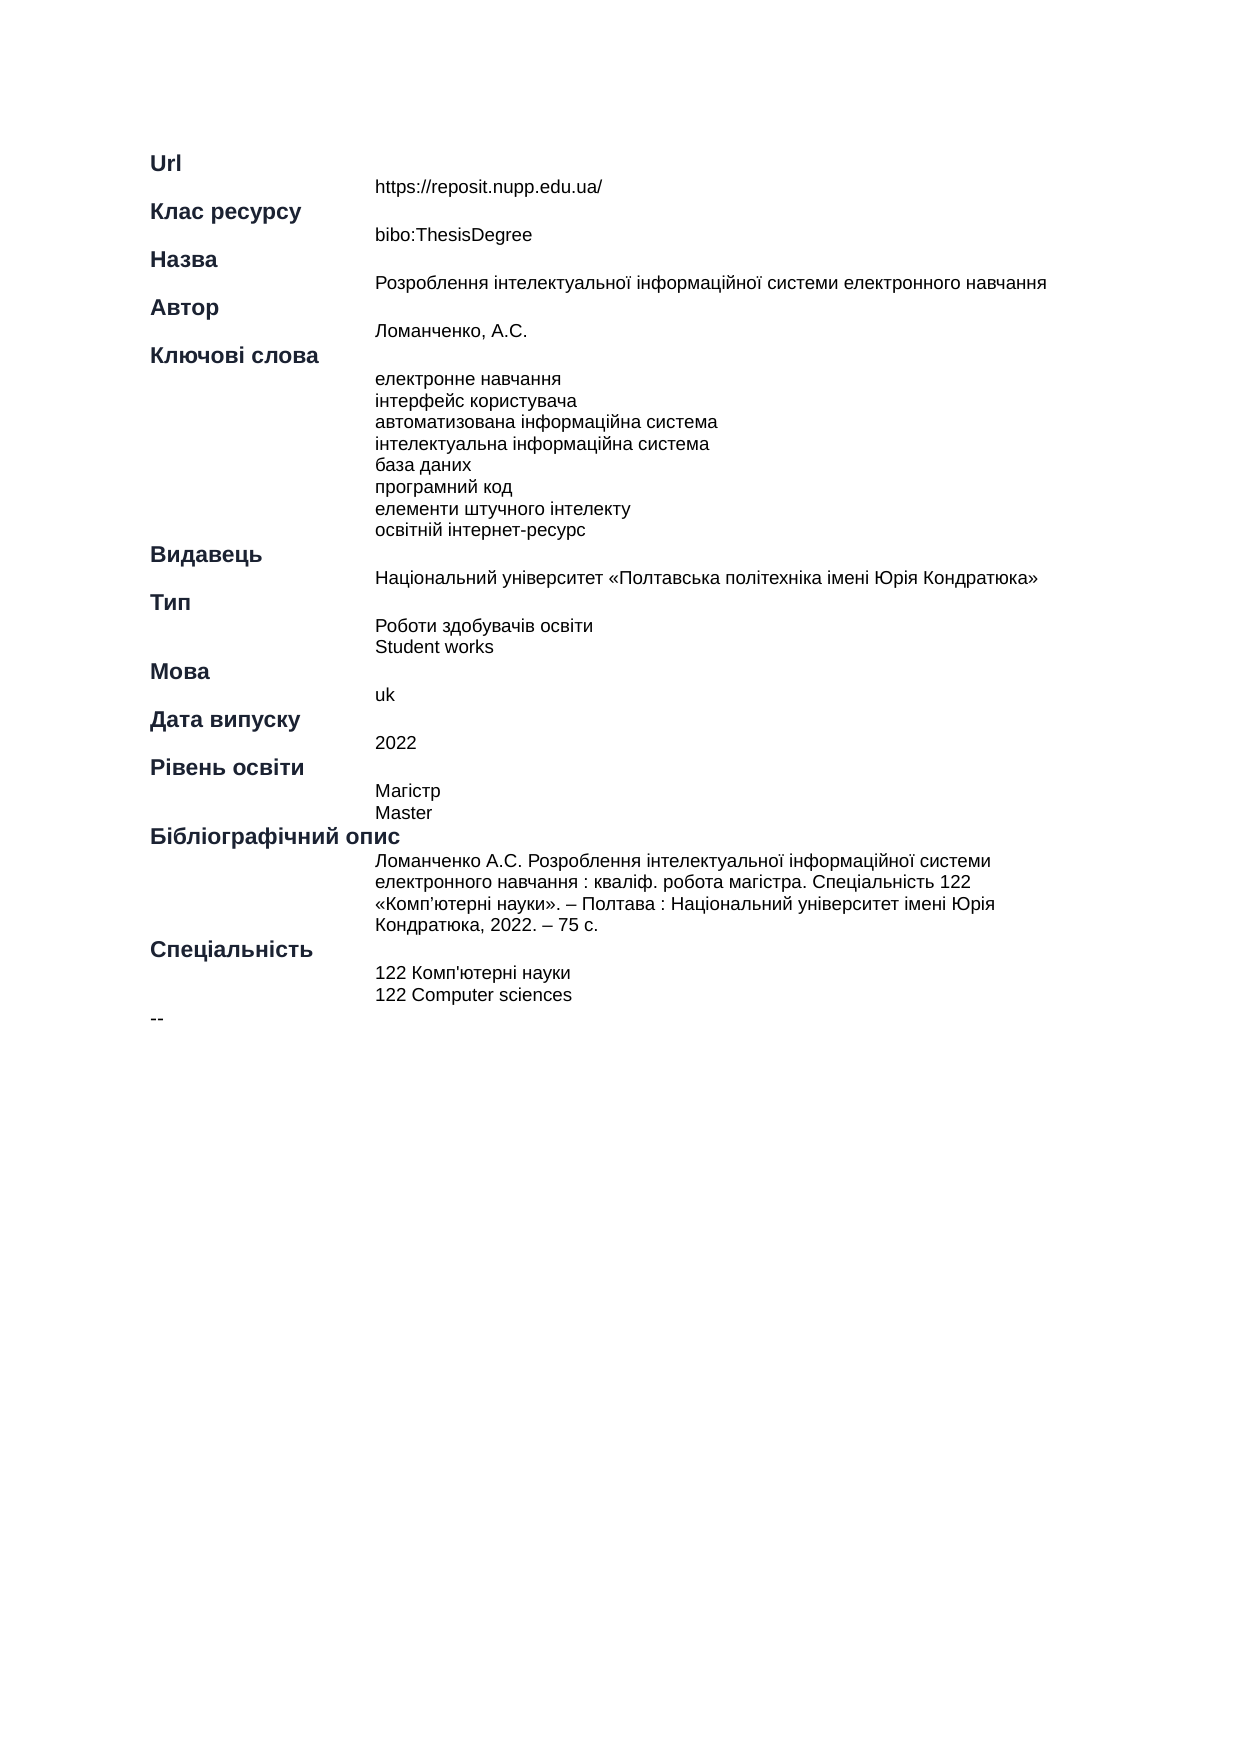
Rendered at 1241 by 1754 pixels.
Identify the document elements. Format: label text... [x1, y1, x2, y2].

text Національний університет «Полтавська політехніка імені Юрія Кондратюка» [375, 567, 1090, 588]
text bibo:ThesisDegree [375, 224, 1090, 246]
text Ключові слова [150, 342, 1090, 368]
text Розроблення інтелектуальної інформаційної системи електронного навчання [375, 272, 1090, 294]
text Дата випуску [150, 706, 1090, 732]
text Master [375, 802, 1090, 823]
text інтерфейс користувача [375, 389, 1090, 411]
text Ломанченко, А.С. [375, 320, 1090, 342]
text електронне навчання [375, 368, 1090, 389]
text автоматизована інформаційна система [375, 411, 1090, 433]
text Роботи здобувачів освіти [375, 615, 1090, 636]
text Мова [150, 658, 1090, 684]
text 2022 [375, 732, 1090, 754]
text Магістр [375, 780, 1090, 802]
text програмний код [375, 476, 1090, 497]
text Видавець [150, 541, 1090, 567]
text Спеціальність [150, 936, 1090, 962]
text Student works [375, 636, 1090, 658]
text інтелектуальна інформаційна система [375, 433, 1090, 454]
text 122 Комп'ютерні науки [375, 962, 1090, 984]
text -- [150, 1005, 1090, 1029]
text Ломанченко А.С. Розроблення інтелектуальної інформаційної системи електронного навчання : кваліф. робота магістра. Спеціальність 122 «Комп’ютерні науки». – Полтава : Національний університет імені Юрія Кондратюка, 2022. – 75 с. [375, 849, 1090, 936]
text Рівень освіти [150, 754, 1090, 780]
text освітній інтернет-ресурс [375, 519, 1090, 541]
text https://reposit.nupp.edu.ua/ [375, 176, 1090, 198]
text елементи штучного інтелекту [375, 497, 1090, 519]
text Автор [150, 294, 1090, 320]
text 122 Computer sciences [375, 984, 1090, 1005]
text Клас ресурсу [150, 198, 1090, 224]
text Тип [150, 588, 1090, 615]
text uk [375, 684, 1090, 706]
text Бібліографічний опис [150, 823, 1090, 849]
text Url [150, 150, 1090, 176]
text Назва [150, 246, 1090, 272]
text база даних [375, 454, 1090, 476]
